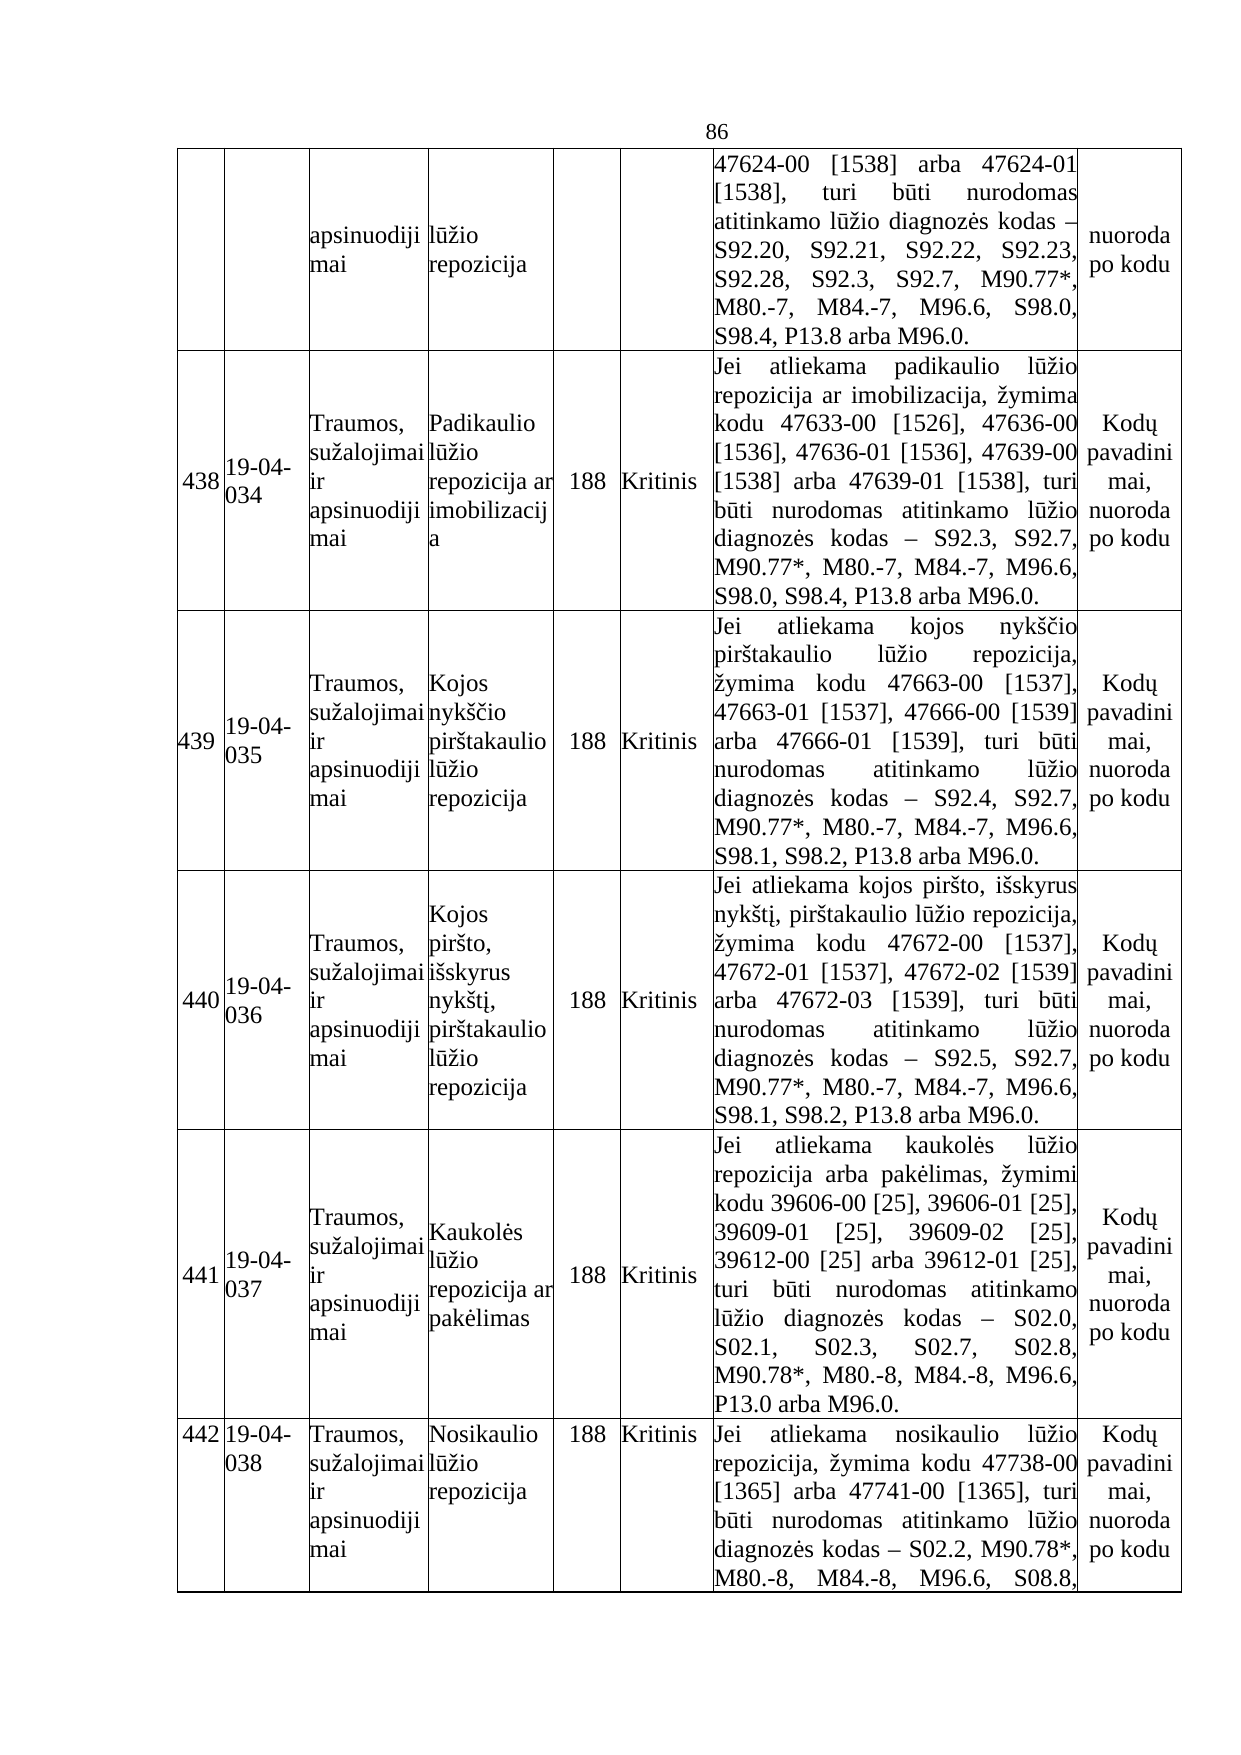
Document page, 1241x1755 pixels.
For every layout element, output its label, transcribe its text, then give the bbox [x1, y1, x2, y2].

table_cell lūžio repozicija [429, 149, 553, 350]
table_cell Padikaulio lūžio repozicija ar imobilizacija [429, 351, 553, 610]
table_cell 188 [554, 1419, 620, 1591]
table_cell 438 [178, 351, 224, 610]
table_cell Jei atliekama padikaulio lūžio repozicija ar imobilizacija, žymima kodu 47633-00 [1526], 47636-00 [1536], 47636-01 [1536], 47639-00 [1538] arba 47639-01 [1538], turi būti nurodomas atitinkamo lūžio diagnozės kodas – S92.3, S92.7, M90.77*, M80.-7, M84.-7, M96.6, S98.0, S98.4, P13.8 arba M96.0. [714, 351, 1077, 610]
table_cell Kritinis [621, 611, 713, 869]
table_cell 188 [554, 611, 620, 869]
table_cell Kodų pavadinimai, nuoroda po kodu [1078, 871, 1181, 1129]
table_cell 188 [554, 351, 620, 610]
table_cell Kodų pavadinimai, nuoroda po kodu [1078, 611, 1181, 869]
table_cell Kritinis [621, 871, 713, 1129]
table_cell 19-04-037 [225, 1130, 309, 1418]
table_cell 441 [178, 1130, 224, 1418]
table_cell Nosikaulio lūžio repozicija [429, 1419, 553, 1591]
table_cell Jei atliekama kaukolės lūžio repozicija arba pakėlimas, žymimi kodu 39606-00 [25], 39606-01 [25], 39609-01 [25], 39609-02 [25], 39612-00 [25] arba 39612-01 [25], turi būti nurodomas atitinkamo lūžio diagnozės kodas – S02.0, S02.1, S02.3, S02.7, S02.8, M90.78*, M80.-8, M84.-8, M96.6, P13.0 arba M96.0. [714, 1130, 1077, 1418]
table_cell 440 [178, 871, 224, 1129]
table_cell [178, 149, 224, 350]
table_cell Traumos, sužalojimai ir apsinuodijimai [310, 1419, 428, 1591]
table_cell 439 [178, 611, 224, 869]
table_cell [554, 149, 620, 350]
table_cell Jei atliekama nosikaulio lūžio repozicija, žymima kodu 47738-00 [1365] arba 47741-00 [1365], turi būti nurodomas atitinkamo lūžio diagnozės kodas – S02.2, M90.78*, M80.-8, M84.-8, M96.6, S08.8, [714, 1419, 1077, 1591]
table_cell Traumos, sužalojimai ir apsinuodijimai [310, 1130, 428, 1418]
table_cell nuoroda po kodu [1078, 149, 1181, 350]
table_cell 19-04-034 [225, 351, 309, 610]
table_cell Kodų pavadinimai, nuoroda po kodu [1078, 1419, 1181, 1591]
table_cell [225, 149, 309, 350]
table_cell apsinuodijimai [310, 149, 428, 350]
table_cell 442 [178, 1419, 224, 1591]
table_cell [621, 149, 713, 350]
table_cell 19-04-036 [225, 871, 309, 1129]
table_cell Kojos piršto, išskyrus nykštį, pirštakaulio lūžio repozicija [429, 871, 553, 1129]
table_cell 47624-00 [1538] arba 47624-01 [1538], turi būti nurodomas atitinkamo lūžio diagnozės kodas – S92.20, S92.21, S92.22, S92.23, S92.28, S92.3, S92.7, M90.77*, M80.-7, M84.-7, M96.6, S98.0, S98.4, P13.8 arba M96.0. [714, 149, 1077, 350]
table_cell 19-04-035 [225, 611, 309, 869]
table_cell 19-04-038 [225, 1419, 309, 1591]
table_cell Jei atliekama kojos nykščio pirštakaulio lūžio repozicija, žymima kodu 47663-00 [1537], 47663-01 [1537], 47666-00 [1539] arba 47666-01 [1539], turi būti nurodomas atitinkamo lūžio diagnozės kodas – S92.4, S92.7, M90.77*, M80.-7, M84.-7, M96.6, S98.1, S98.2, P13.8 arba M96.0. [714, 611, 1077, 869]
table_cell Kodų pavadinimai, nuoroda po kodu [1078, 351, 1181, 610]
table_cell Kritinis [621, 1419, 713, 1591]
table_cell 188 [554, 1130, 620, 1418]
table_cell Traumos, sužalojimai ir apsinuodijimai [310, 871, 428, 1129]
table_cell Traumos, sužalojimai ir apsinuodijimai [310, 611, 428, 869]
table_cell Kaukolės lūžio repozicija ar pakėlimas [429, 1130, 553, 1418]
table_cell Kodų pavadinimai, nuoroda po kodu [1078, 1130, 1181, 1418]
table_cell Kritinis [621, 351, 713, 610]
table_cell Kritinis [621, 1130, 713, 1418]
table_cell Jei atliekama kojos piršto, išskyrus nykštį, pirštakaulio lūžio repozicija, žymima kodu 47672-00 [1537], 47672-01 [1537], 47672-02 [1539] arba 47672-03 [1539], turi būti nurodomas atitinkamo lūžio diagnozės kodas – S92.5, S92.7, M90.77*, M80.-7, M84.-7, M96.6, S98.1, S98.2, P13.8 arba M96.0. [714, 871, 1077, 1129]
table_cell Traumos, sužalojimai ir apsinuodijimai [310, 351, 428, 610]
table_cell 188 [554, 871, 620, 1129]
table_cell Kojos nykščio pirštakaulio lūžio repozicija [429, 611, 553, 869]
